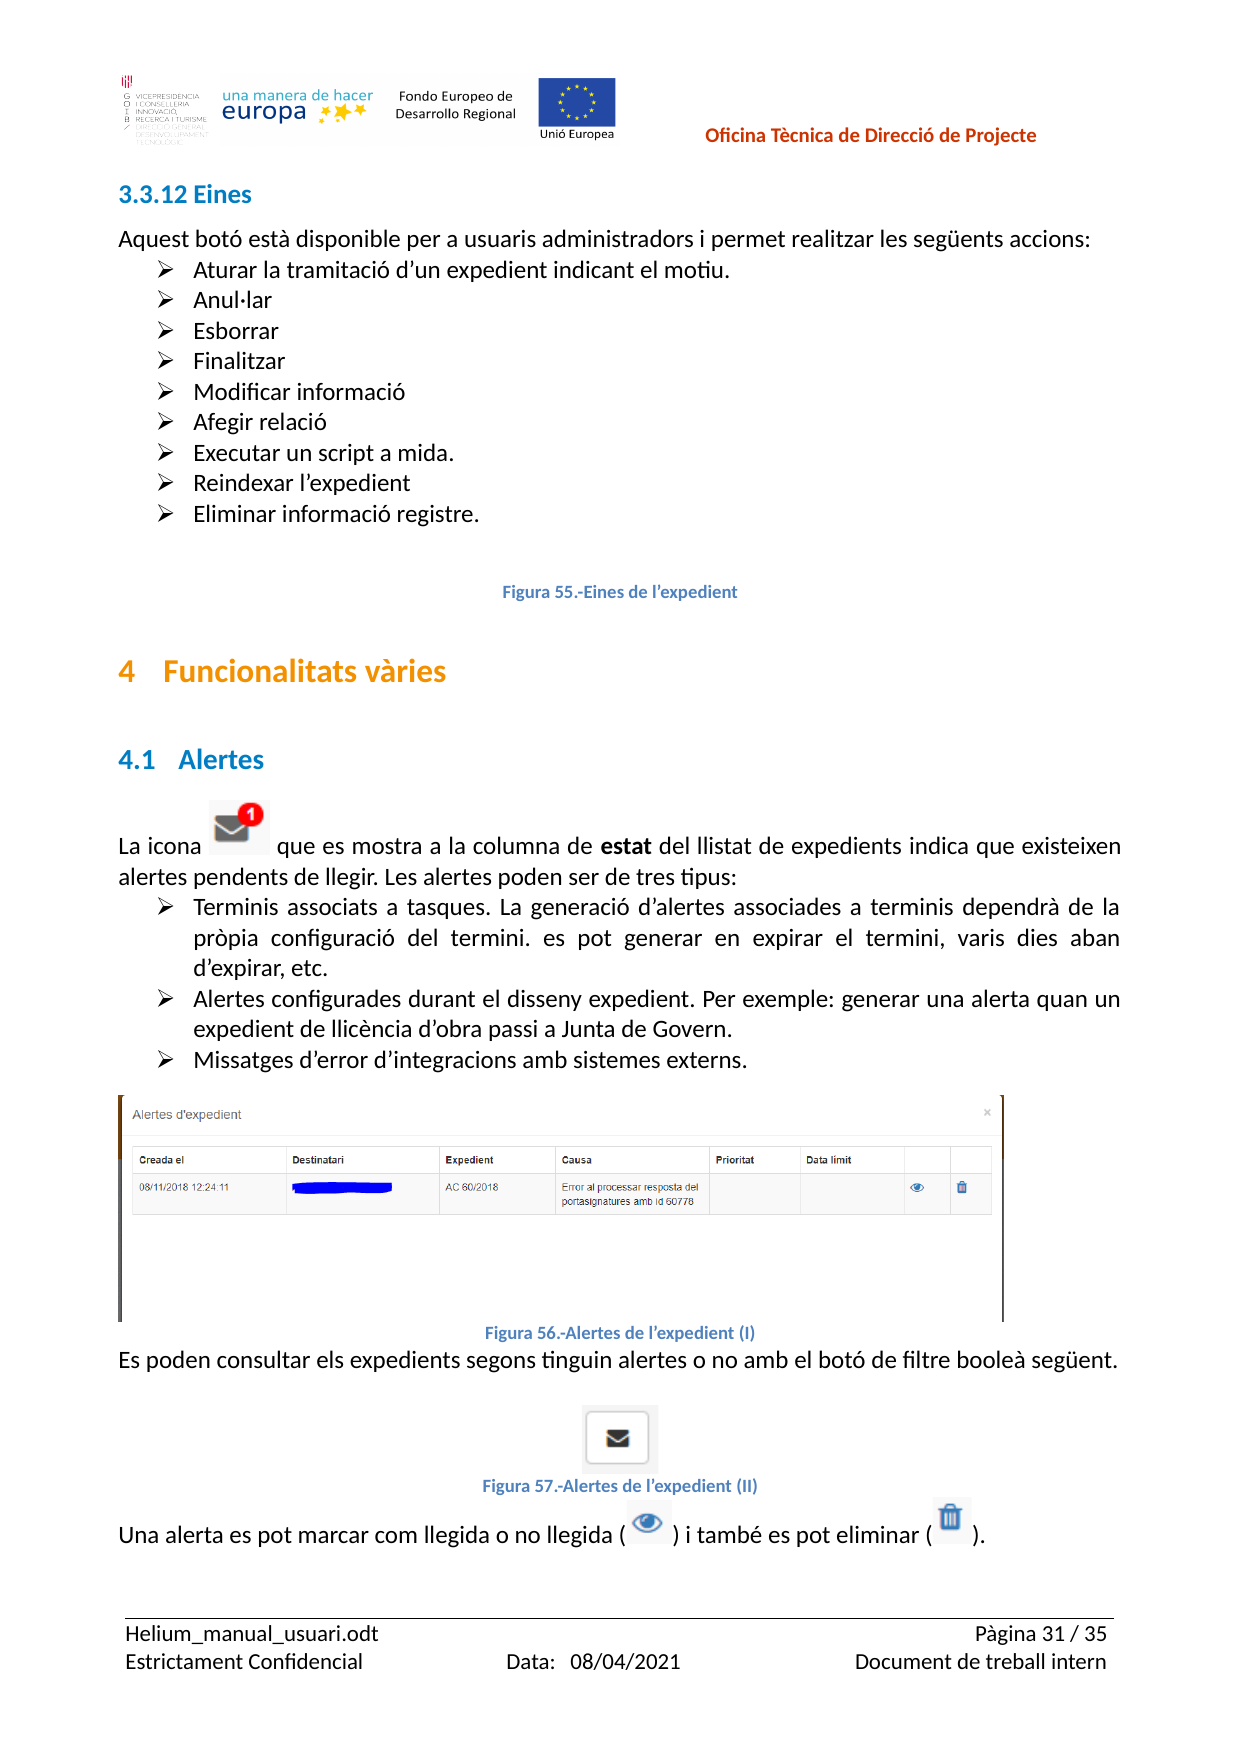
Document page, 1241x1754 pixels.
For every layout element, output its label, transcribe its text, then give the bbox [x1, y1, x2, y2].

list Aturar la tramitació d’un expedient indicant el motiu. [156, 254, 1122, 284]
list Modificar informació [156, 376, 1122, 406]
picture [208, 800, 270, 855]
list Reindexar l’expedient [156, 467, 1122, 498]
text Es poden consultar els expedients segons tinguin alertes o no amb el botó de filtre booleà següent. [118, 1344, 1122, 1375]
picture [118, 73, 213, 147]
list Executar un script a mida. [156, 437, 1122, 467]
list Eliminar informació registre. [156, 498, 1122, 528]
list Afegir relació [156, 406, 1122, 437]
text La icona que es mostra a la columna de estat del llistat de expedients indica que existeixen alertes pendents de llegir. Les alertes poden ser de tres tipus: [118, 800, 1122, 892]
picture [581, 1405, 659, 1474]
text Una alerta es pot marcar com llegida o no llegida () i també es pot eliminar (). [118, 1497, 1122, 1550]
subtitle Funcionalitats vàries [118, 650, 1122, 691]
text Figura 55.-Eines de l’expedient [118, 580, 1122, 603]
picture [219, 73, 621, 147]
picture [118, 1095, 1004, 1322]
subtitle Eines [118, 178, 1122, 211]
picture [626, 1500, 672, 1544]
picture [932, 1497, 972, 1544]
text Aquest botó està disponible per a usuaris administradors i permet realitzar les següents accions: [118, 223, 1122, 254]
list Alertes configurades durant el disseny expedient. Per exemple: generar una alerta quan un expedient de llicència d’obra passi a Junta de Govern. [156, 983, 1122, 1044]
list Anul·lar [156, 284, 1122, 315]
text Figura 56.-Alertes de l’expedient (I) [118, 1321, 1122, 1344]
list Esborrar [156, 315, 1122, 345]
text Figura 57.-Alertes de l’expedient (II) [118, 1474, 1122, 1497]
list Missatges d’error d’integracions amb sistemes externs. [156, 1044, 1122, 1075]
list Terminis associats a tasques. La generació d’alertes associades a terminis dependrà de la pròpia configuració del termini. es pot generar en expirar el termini, varis dies aban d’expirar, etc. [156, 892, 1122, 983]
list Finalitzar [156, 345, 1122, 376]
subtitle Alertes [118, 741, 1122, 776]
